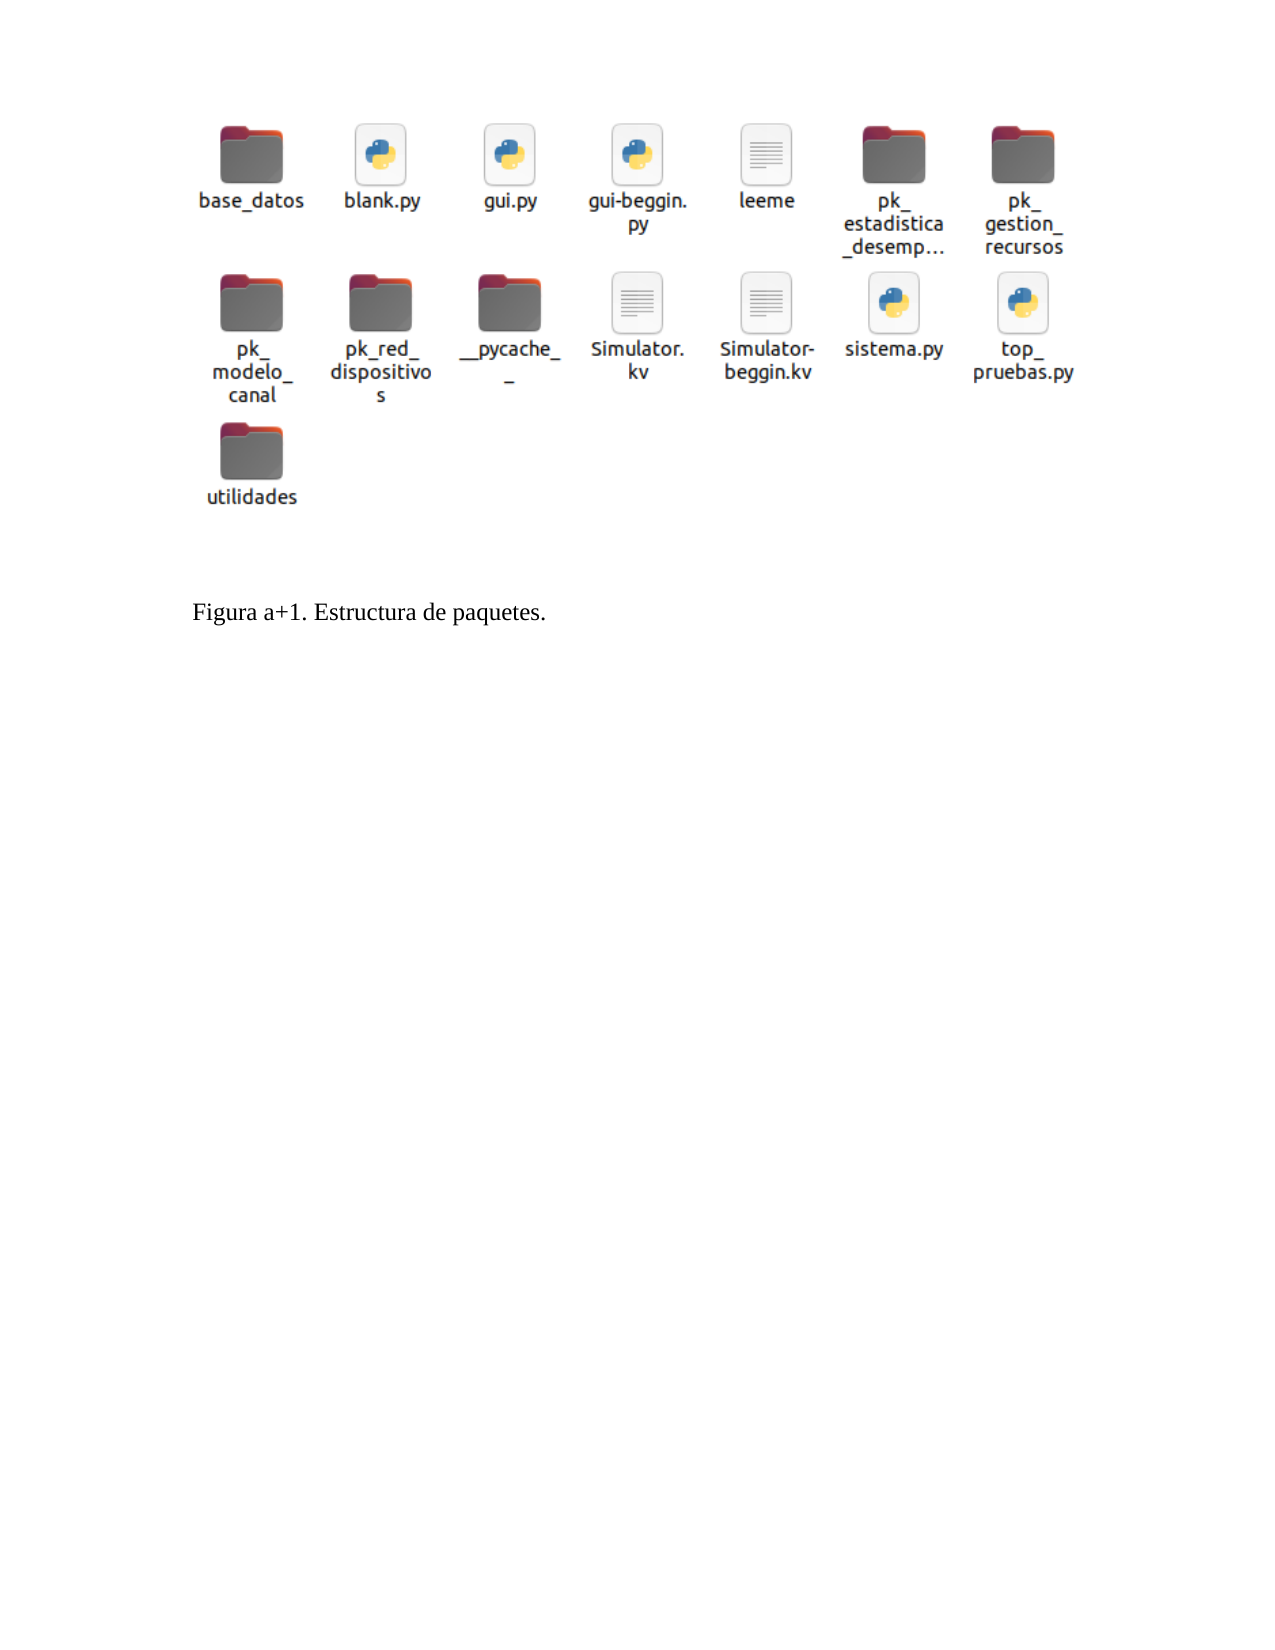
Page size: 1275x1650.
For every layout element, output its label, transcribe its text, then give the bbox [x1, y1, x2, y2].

picture [192, 118, 1083, 598]
text Figura a+1. Estructura de paquetes. [118, 598, 1157, 626]
